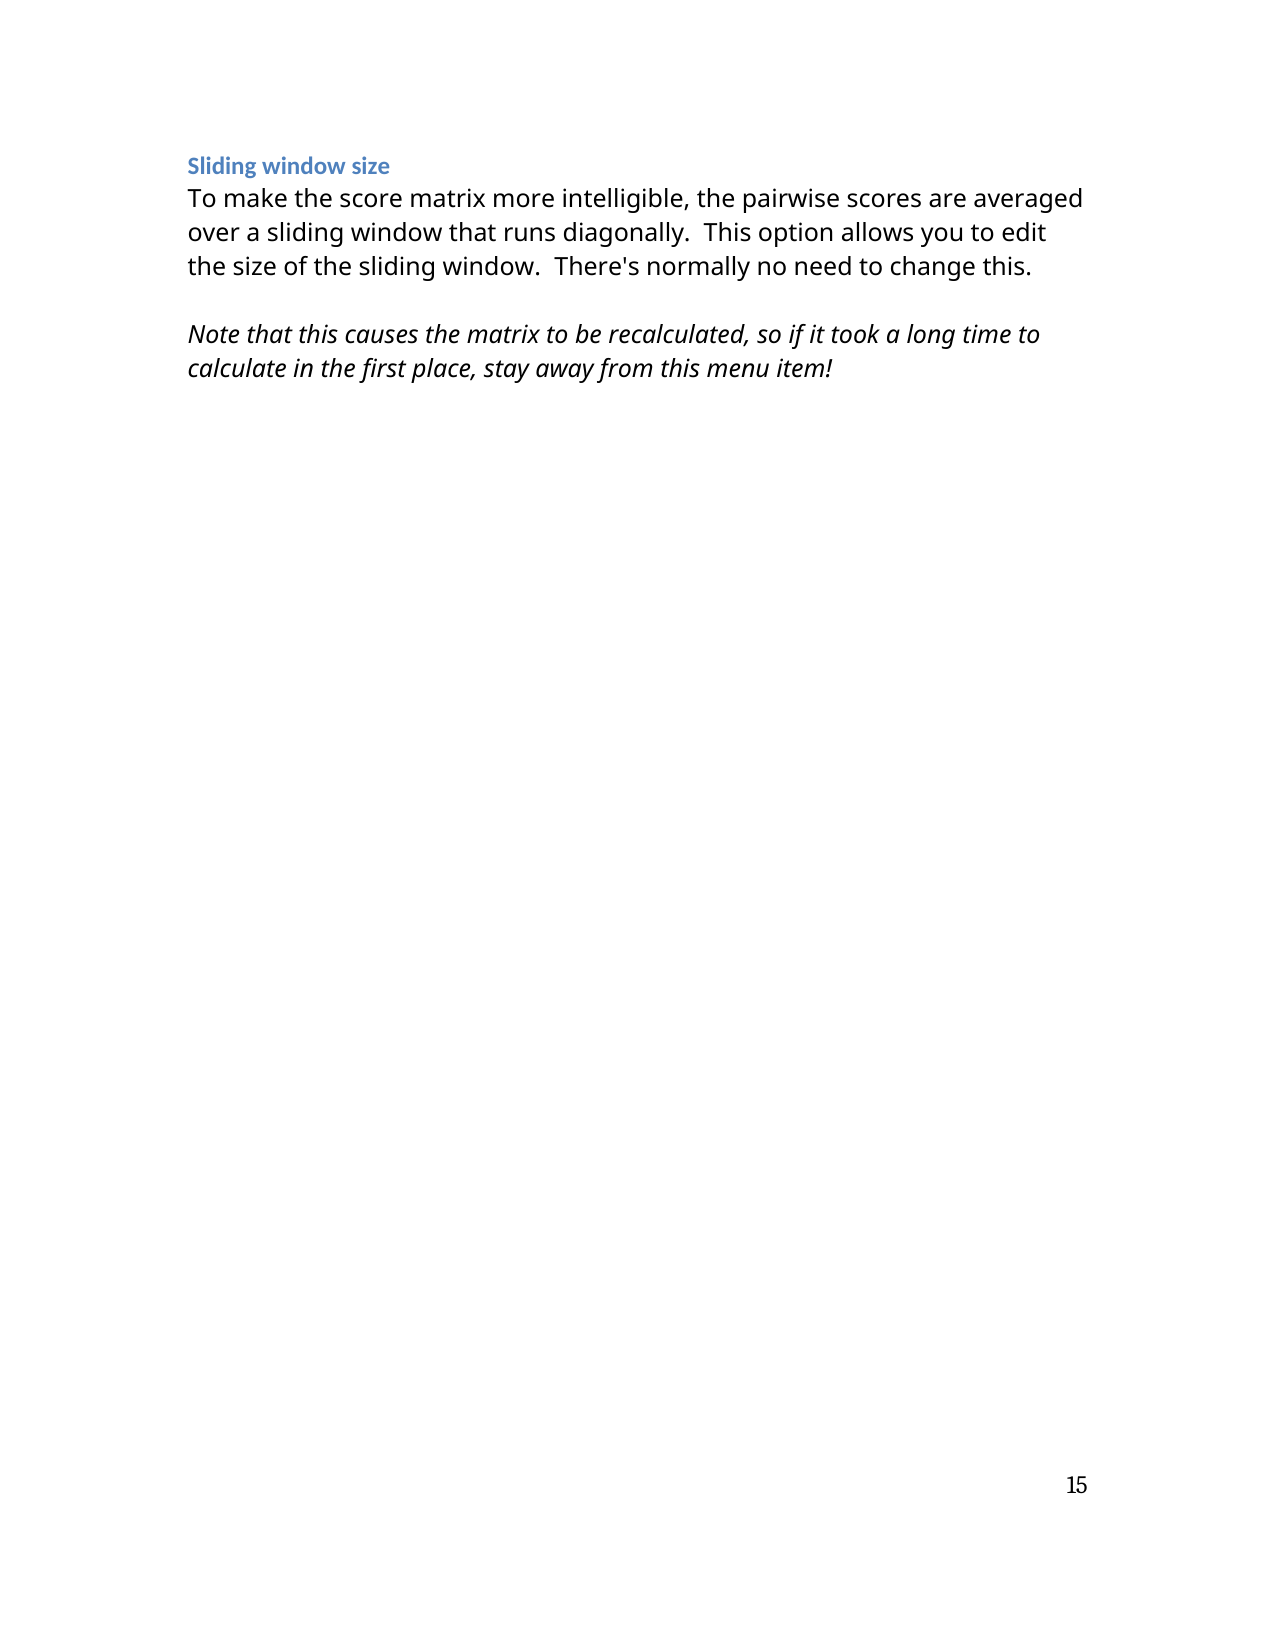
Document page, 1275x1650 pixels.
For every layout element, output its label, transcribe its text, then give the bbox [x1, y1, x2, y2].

text Note that this causes the matrix to be recalculated, so if it took a long time to calculate in the first place, stay away from this menu item! [187, 317, 1087, 385]
subtitle Sliding window size [187, 150, 1087, 181]
text To make the score matrix more intelligible, the pairwise scores are averaged over a sliding window that runs diagonally. This option allows you to edit the size of the sliding window. There's normally no need to change this. [187, 181, 1087, 283]
